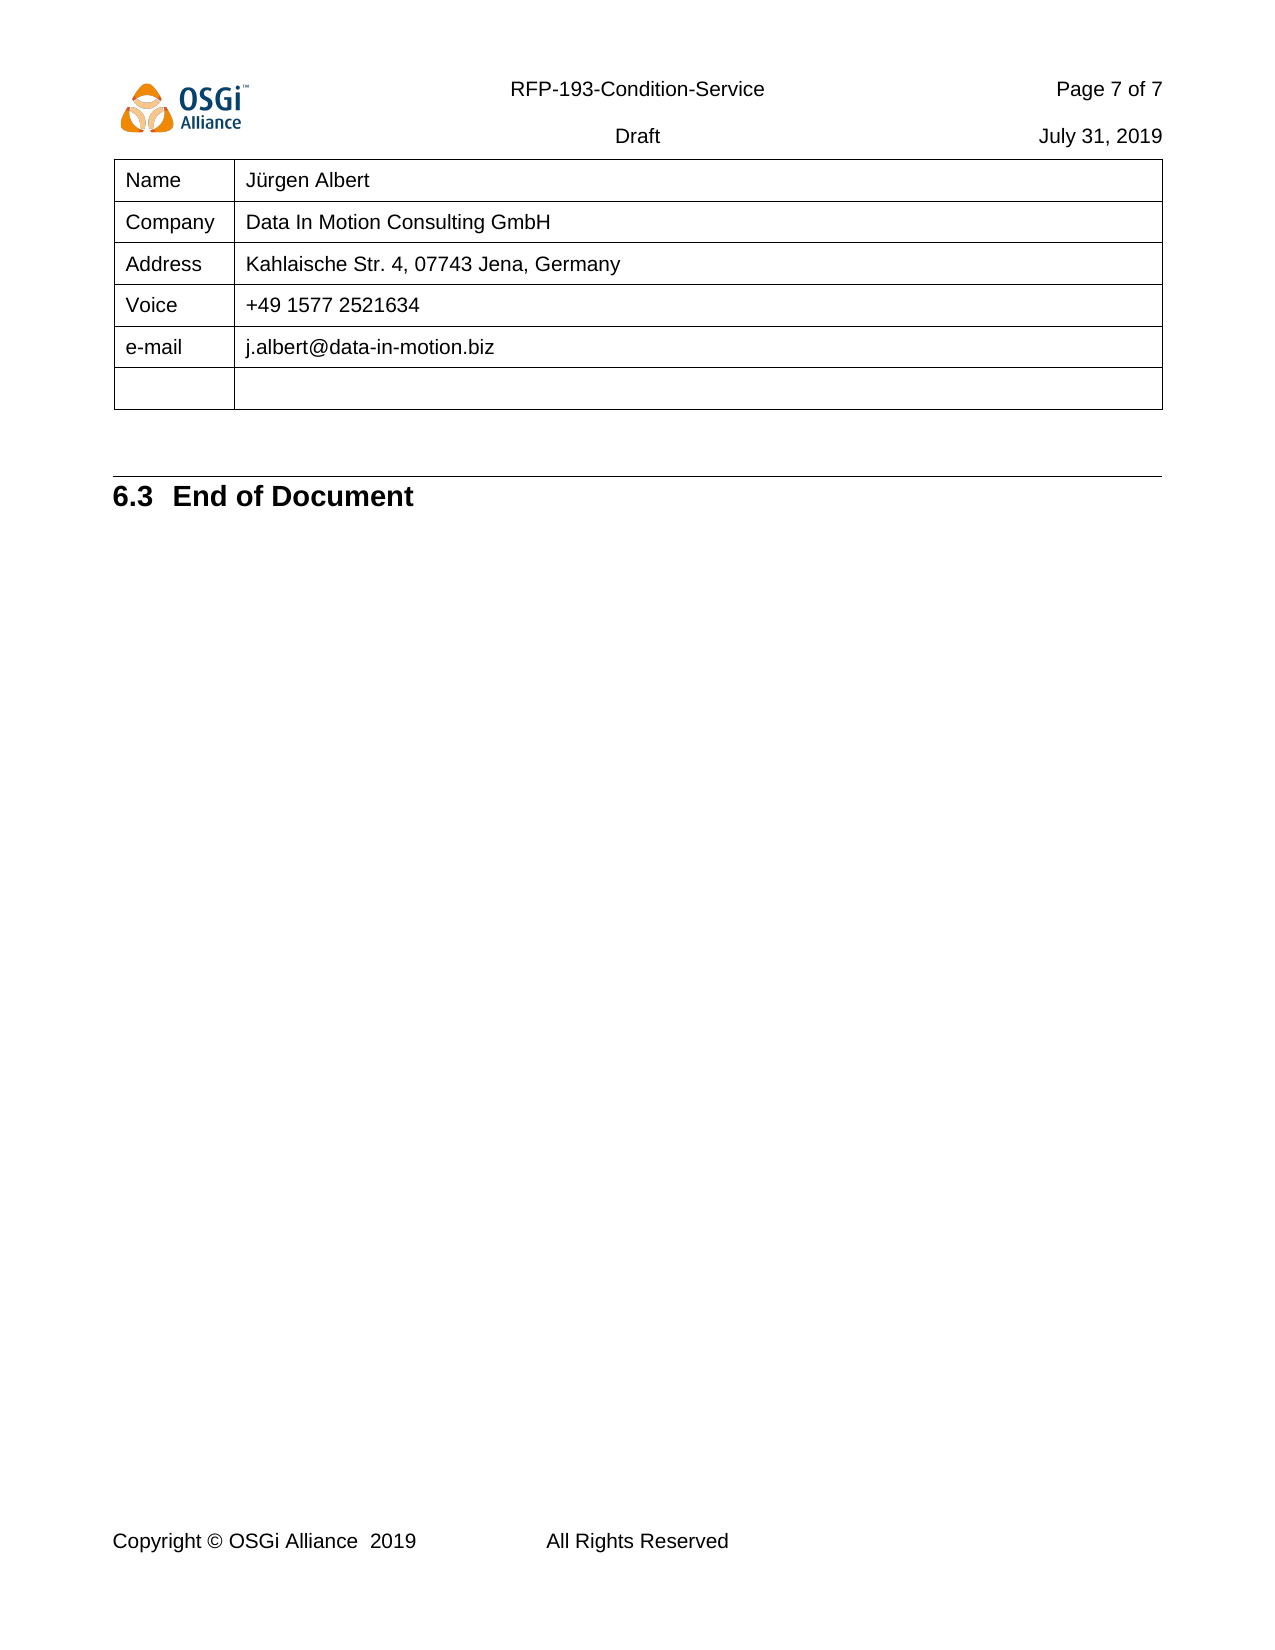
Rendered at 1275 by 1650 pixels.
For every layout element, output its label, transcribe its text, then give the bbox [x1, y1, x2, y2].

table_cell Data In Motion Consulting GmbH [235, 202, 1162, 242]
table_cell j.albert@data-in-motion.biz [235, 327, 1162, 367]
table_cell e-mail [115, 327, 234, 367]
table_header Jürgen Albert [235, 160, 1162, 201]
table_cell +49 1577 2521634 [235, 285, 1162, 326]
table_header Name [115, 160, 234, 201]
subtitle End of Document [112, 477, 1162, 512]
picture [113, 76, 257, 140]
table_cell Voice [115, 285, 234, 326]
table_cell Kahlaische Str. 4, 07743 Jena, Germany [235, 243, 1162, 284]
table_cell Address [115, 243, 234, 284]
table_cell [115, 368, 234, 409]
table_cell [235, 368, 1162, 409]
table_cell Company [115, 202, 234, 242]
